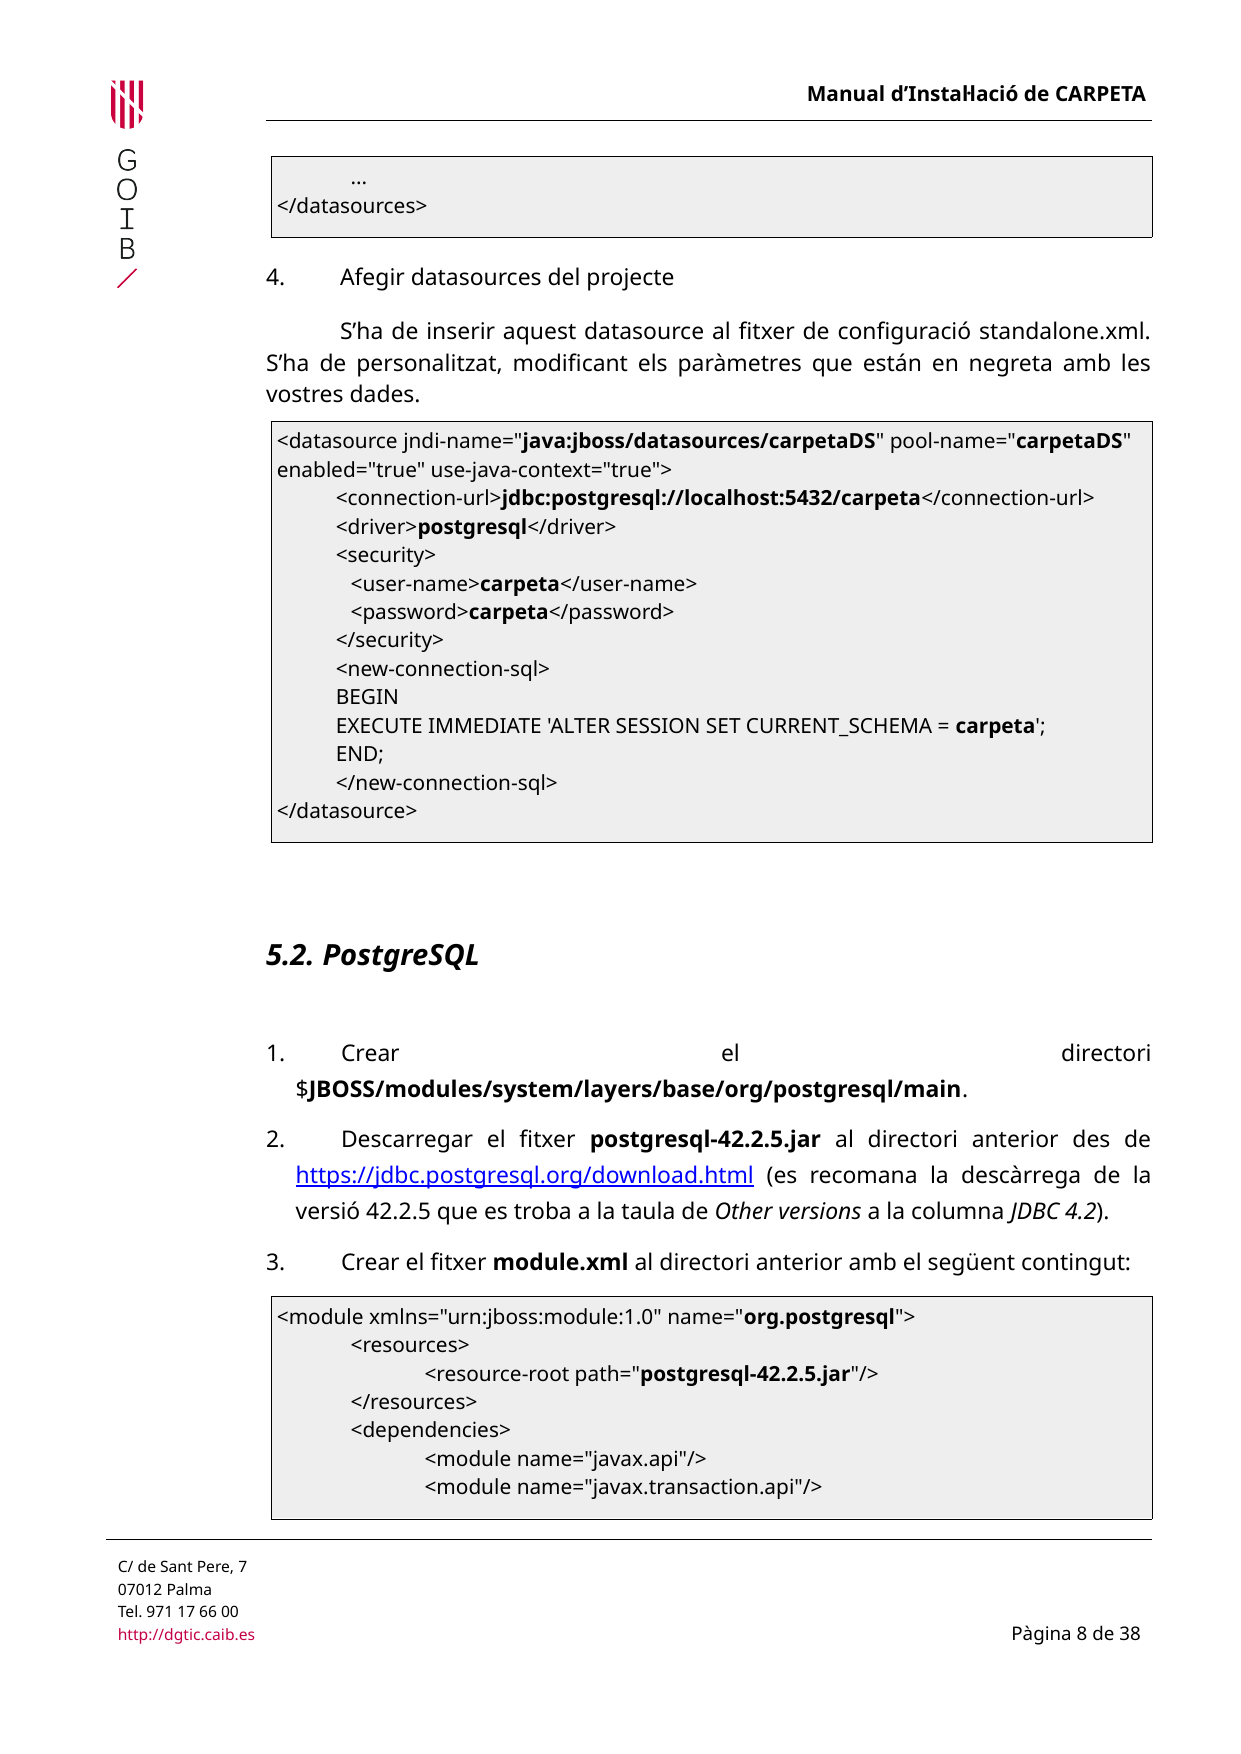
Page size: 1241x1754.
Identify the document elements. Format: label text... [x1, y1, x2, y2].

list Crear el directori $JBOSS/modules/system/layers/base/org/postgresql/main. [266, 1037, 1152, 1104]
list Descarregar el fitxer postgresql-42.2.5.jar al directori anterior des de https://jdbc.postgresql.org/download.html (es recomana la descàrrega de la versió 42.2.5 que es troba a la taula de Other versions a la columna JDBC 4.2). [266, 1123, 1152, 1226]
text S’ha de inserir aquest datasource al fitxer de configuració standalone.xml. S’ha de personalitzat, modificant els paràmetres que están en negreta amb les vostres dades. [266, 315, 1152, 409]
table_header ... </datasources> [272, 157, 1152, 237]
text 4. Afegir datasources del projecte [266, 260, 1152, 292]
list Crear el fitxer module.xml al directori anterior amb el següent contingut: [266, 1246, 1152, 1277]
picture [82, 57, 172, 319]
subtitle PostgreSQL [266, 934, 1152, 974]
table_header <module xmlns="urn:jboss:module:1.0" name="org.postgresql"> <resources> <resource-root path="postgresql-42.2.5.jar"/> </resources> <dependencies> <module name="javax.api"/> <module name="javax.transaction.api"/> [272, 1297, 1152, 1518]
table_header <datasource jndi-name="java:jboss/datasources/carpetaDS" pool-name="carpetaDS" enabled="true" use-java-context="true"> <connection-url>jdbc:postgresql://localhost:5432/carpeta</connection-url> <driver>postgresql</driver> <security> <user-name>carpeta</user-name> <password>carpeta</password> </security> <new-connection-sql> BEGIN EXECUTE IMMEDIATE 'ALTER SESSION SET CURRENT_SCHEMA = carpeta'; END; </new-connection-sql> </datasource> [272, 422, 1152, 842]
